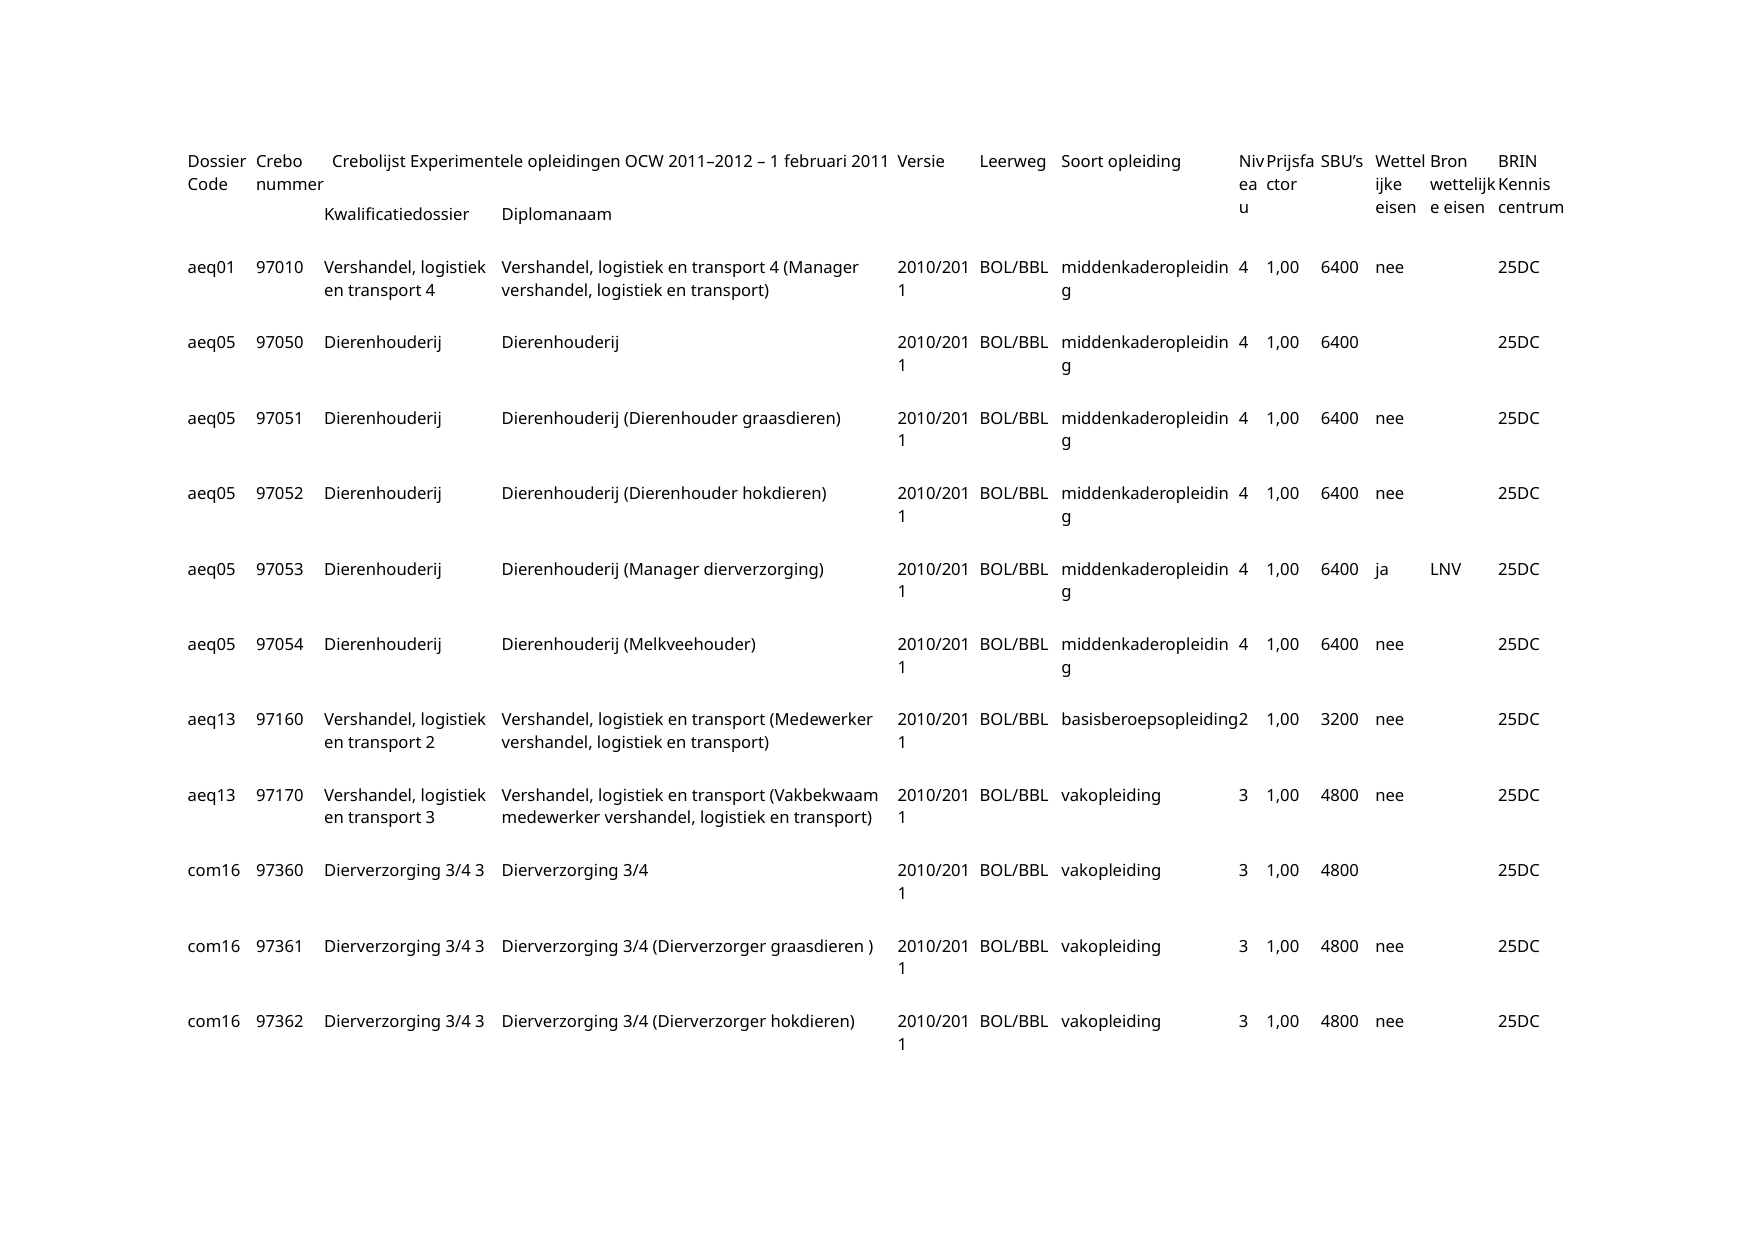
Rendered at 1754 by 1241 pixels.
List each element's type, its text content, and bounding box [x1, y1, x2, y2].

table_cell BOL/BBL [979, 482, 1061, 557]
table_header Crebolijst Experimentele opleidingen OCW 2011–2012 – 1 februari 2011 [324, 150, 897, 203]
table_cell 2 [1239, 714, 1245, 723]
table_cell com16 [188, 934, 256, 1009]
table_cell Dierenhouderij [324, 633, 501, 708]
table_cell 97361 [256, 934, 324, 1009]
table_header Soort opleiding [1061, 150, 1239, 255]
table_cell BOL/BBL [979, 934, 1061, 1009]
table_cell 1,00 [1266, 783, 1321, 859]
table_cell Dierenhouderij [501, 331, 897, 406]
table_cell 2010/2011 [897, 255, 979, 331]
table_cell [1430, 1010, 1498, 1085]
table_cell 4 [1239, 331, 1266, 406]
table_cell 6400 [1321, 482, 1375, 557]
table_cell nee [1375, 708, 1430, 783]
table_cell com16 [188, 859, 256, 934]
table_cell 2 [1239, 708, 1266, 783]
table_cell Dierenhouderij [324, 331, 501, 406]
table_header Bron wettelijke eisen [1430, 150, 1498, 255]
table_cell Vershandel, logistiek en transport 4 (Manager vershandel, logistiek en transport) [501, 255, 897, 331]
table_cell Dierverzorging 3/4 [501, 859, 897, 934]
table_cell 25DC [1498, 859, 1566, 934]
table_cell [1430, 633, 1498, 708]
table_cell 25DC [1498, 255, 1566, 331]
table_cell 25DC [1498, 783, 1566, 859]
table_cell aeq01 [188, 255, 256, 331]
table_cell Dierverzorging 3/4 3 [324, 859, 501, 934]
table_cell Kwalificatiedossier [324, 203, 501, 255]
table_cell aeq05 [188, 557, 256, 632]
table_cell 25DC [1498, 482, 1566, 557]
table_cell [1430, 331, 1498, 406]
table_header SBU’s [1321, 150, 1375, 255]
table_cell Dierenhouderij (Dierenhouder hokdieren) [501, 482, 897, 557]
table_cell [1430, 482, 1498, 557]
table_cell 2010/2011 [897, 557, 979, 632]
table_cell 3 [1239, 934, 1266, 1009]
table_cell 3 [1239, 859, 1266, 934]
table_cell 97053 [256, 557, 324, 632]
table_cell BOL/BBL [979, 255, 1061, 331]
table_cell 4 [1239, 557, 1266, 632]
table_cell [1375, 859, 1430, 934]
table_cell Dierenhouderij [324, 482, 501, 557]
table_cell vakopleiding [1061, 1010, 1239, 1085]
table_cell 25DC [1498, 1010, 1566, 1085]
table_cell Dierverzorging 3/4 (Dierverzorger graasdieren ) [501, 934, 897, 1009]
table_cell BOL/BBL [979, 783, 1061, 859]
table_cell 3 [1239, 1010, 1266, 1085]
table_cell 1,00 [1266, 557, 1321, 632]
table_cell Dierenhouderij [324, 557, 501, 632]
table_cell Dierenhouderij [324, 406, 501, 482]
table_cell 1,00 [1266, 633, 1321, 708]
table_cell Vershandel, logistiek en transport (Medewerker vershandel, logistiek en transport) [501, 708, 897, 783]
table_cell com16 [188, 1010, 256, 1085]
table_cell 4800 [1321, 934, 1375, 1009]
table_header Leerweg [979, 150, 1061, 255]
table_cell nee [1375, 783, 1430, 859]
table_header BRIN Kennis centrum [1498, 150, 1566, 255]
table_cell BOL/BBL [979, 859, 1061, 934]
table_cell [1430, 859, 1498, 934]
table_cell aeq05 [188, 633, 256, 708]
table_cell middenkaderopleiding [1061, 482, 1239, 557]
table_header Prijsfactor [1266, 150, 1321, 255]
table_cell ja [1375, 557, 1430, 632]
table_header Niveau [1239, 150, 1266, 255]
table_cell [1375, 331, 1430, 406]
table_cell 1,00 [1266, 1010, 1321, 1085]
table_cell 6400 [1321, 255, 1375, 331]
table_cell aeq13 [188, 783, 256, 859]
table_cell 97010 [256, 255, 324, 331]
table_cell middenkaderopleiding [1061, 255, 1239, 331]
table_cell Dierverzorging 3/4 3 [324, 1010, 501, 1085]
table_cell Dierverzorging 3/4 3 [324, 934, 501, 1009]
table_cell 97051 [256, 406, 324, 482]
table_cell LNV [1430, 557, 1498, 632]
table_header Wettelijke eisen [1375, 150, 1430, 255]
table_cell 3 [1239, 783, 1266, 859]
table_cell Dierenhouderij (Dierenhouder graasdieren) [501, 406, 897, 482]
table_cell 2010/2011 [897, 708, 979, 783]
table_cell BOL/BBL [979, 708, 1061, 783]
table_cell 2010/2011 [897, 859, 979, 934]
table_cell 25DC [1498, 331, 1566, 406]
table_cell 1,00 [1266, 859, 1321, 934]
table_cell BOL/BBL [979, 557, 1061, 632]
table_header Dossier Code [188, 150, 256, 255]
table_header Crebo nummer [256, 150, 324, 255]
table_cell vakopleiding [1061, 783, 1239, 859]
table_cell 97054 [256, 633, 324, 708]
table_cell Diplomanaam [501, 203, 897, 255]
table_cell 4 [1239, 255, 1266, 331]
table_cell BOL/BBL [979, 1010, 1061, 1085]
table_cell 4800 [1321, 1010, 1375, 1085]
table_cell middenkaderopleiding [1061, 331, 1239, 406]
table_cell aeq05 [188, 406, 256, 482]
table_cell 2010/2011 [897, 406, 979, 482]
table_cell 4 [1239, 482, 1266, 557]
table_cell Dierenhouderij (Melkveehouder) [501, 633, 897, 708]
table_cell nee [1375, 1010, 1430, 1085]
table_cell nee [1375, 934, 1430, 1009]
table_cell BOL/BBL [979, 331, 1061, 406]
table_cell 97170 [256, 783, 324, 859]
table_cell vakopleiding [1061, 934, 1239, 1009]
table_cell 4 [1239, 406, 1266, 482]
table_cell nee [1375, 633, 1430, 708]
table_cell nee [1375, 482, 1430, 557]
table_cell 3200 [1321, 708, 1375, 783]
table_cell Vershandel, logistiek en transport 3 [324, 783, 501, 859]
table_cell middenkaderopleiding [1061, 406, 1239, 482]
table_header Versie [897, 150, 979, 255]
table_cell aeq13 [188, 708, 256, 783]
table_cell [1430, 406, 1498, 482]
table_cell nee [1375, 255, 1430, 331]
table_cell basisberoepsopleiding [1061, 708, 1239, 783]
table_cell BOL/BBL [979, 406, 1061, 482]
table_cell 4 [1239, 633, 1266, 708]
table_cell 6400 [1321, 331, 1375, 406]
table_cell middenkaderopleiding [1061, 633, 1239, 708]
table_cell 97050 [256, 331, 324, 406]
table_cell 97360 [256, 859, 324, 934]
table_cell Dierverzorging 3/4 (Dierverzorger hokdieren) [501, 1010, 897, 1085]
table_cell 1,00 [1266, 255, 1321, 331]
table_cell 25DC [1498, 633, 1566, 708]
table_cell 97052 [256, 482, 324, 557]
table_cell 25DC [1498, 406, 1566, 482]
table_cell 2010/2011 [897, 1010, 979, 1085]
table_cell [1430, 783, 1498, 859]
table_cell [1430, 708, 1498, 783]
table_cell Dierenhouderij (Manager dierverzorging) [501, 557, 897, 632]
table_cell 97160 [256, 708, 324, 783]
table_cell 97362 [256, 1010, 324, 1085]
table_cell Vershandel, logistiek en transport 4 [324, 255, 501, 331]
table_cell 6400 [1321, 557, 1375, 632]
table_cell 2010/2011 [897, 783, 979, 859]
table_cell Vershandel, logistiek en transport 2 [324, 708, 501, 783]
table_cell [1430, 255, 1498, 331]
table_cell 1,00 [1266, 708, 1321, 783]
table_cell 4800 [1321, 859, 1375, 934]
table_cell 1,00 [1266, 331, 1321, 406]
table_cell 1,00 [1266, 482, 1321, 557]
table_cell 2010/2011 [897, 633, 979, 708]
table_cell 2010/2011 [897, 482, 979, 557]
table_cell 25DC [1498, 708, 1566, 783]
table_cell Vershandel, logistiek en transport (Vakbekwaam medewerker vershandel, logistiek en transport) [501, 783, 897, 859]
table_cell vakopleiding [1061, 859, 1239, 934]
table_cell aeq05 [188, 482, 256, 557]
table_cell 2010/2011 [897, 934, 979, 1009]
table_cell 1,00 [1266, 934, 1321, 1009]
table_cell 2010/2011 [897, 331, 979, 406]
table_cell 6400 [1321, 633, 1375, 708]
table_cell nee [1375, 406, 1430, 482]
table_cell middenkaderopleiding [1061, 557, 1239, 632]
table_cell [1430, 934, 1498, 1009]
table_cell 4800 [1321, 783, 1375, 859]
table_cell 1,00 [1266, 406, 1321, 482]
table_cell 6400 [1321, 406, 1375, 482]
table_cell 25DC [1498, 934, 1566, 1009]
table_cell 25DC [1498, 557, 1566, 632]
table_cell BOL/BBL [979, 633, 1061, 708]
table_cell aeq05 [188, 331, 256, 406]
